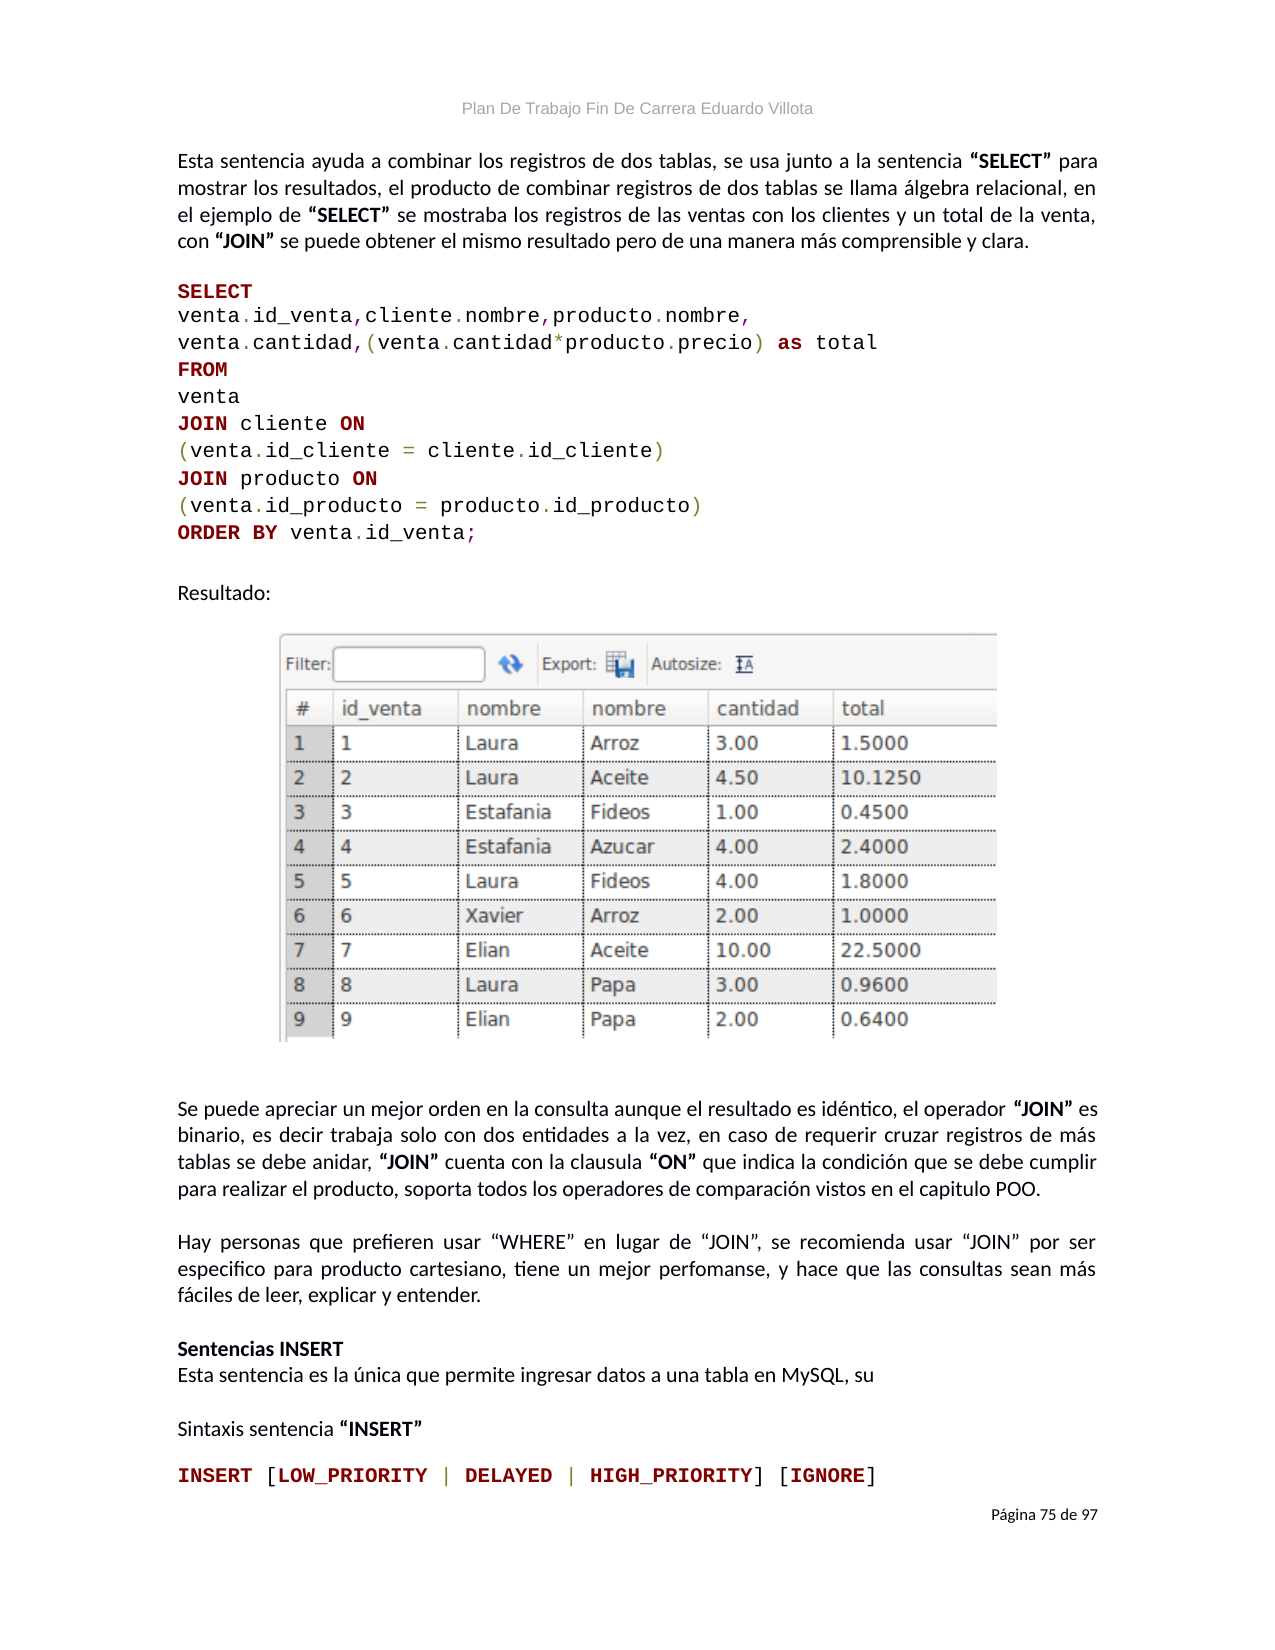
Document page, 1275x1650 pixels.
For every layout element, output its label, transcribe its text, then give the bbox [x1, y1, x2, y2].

text JOIN cliente ON [177, 413, 1098, 437]
text Esta sentencia es la única que permite ingresar datos a una tabla en MySQL, su [177, 1361, 1098, 1388]
text venta.id_venta,cliente.nombre,producto.nombre, [177, 304, 1098, 328]
text venta [177, 386, 1098, 410]
text (venta.id_cliente = cliente.id_cliente) [177, 441, 1098, 464]
text Resultado: [177, 579, 1098, 605]
text INSERT [LOW_PRIORITY | DELAYED | HIGH_PRIORITY] [IGNORE] [177, 1465, 1098, 1489]
text Sintaxis sentencia “INSERT” [177, 1415, 1098, 1441]
text venta.cantidad,(venta.cantidad*producto.precio) as total [177, 332, 1098, 355]
text Sentencias INSERT [177, 1335, 1098, 1361]
text Esta sentencia ayuda a combinar los registros de dos tablas, se usa junto a la sentencia “SELECT” para mostrar los resultados, el producto de combinar registros de dos tablas se llama álgebra relacional, en el ejemplo de “SELECT” se mostraba los registros de las ventas con los clientes y un total de la venta, con “JOIN” se puede obtener el mismo resultado pero de una manera más comprensible y clara. [177, 148, 1098, 254]
text JOIN producto ON [177, 468, 1098, 491]
text ORDER BY venta.id_venta; [177, 522, 1098, 546]
picture [278, 632, 997, 1042]
text (venta.id_producto = producto.id_producto) [177, 495, 1098, 518]
text FROM [177, 359, 1098, 383]
text Hay personas que prefieren usar “WHERE” en lugar de “JOIN”, se recomienda usar “JOIN” por ser especifico para producto cartesiano, tiene un mejor perfomanse, y hace que las consultas sean más fáciles de leer, explicar y entender. [177, 1228, 1098, 1308]
text Se puede apreciar un mejor orden en la consulta aunque el resultado es idéntico, el operador “JOIN” es binario, es decir trabaja solo con dos entidades a la vez, en caso de requerir cruzar registros de más tablas se debe anidar, “JOIN” cuenta con la clausula “ON” que indica la condición que se debe cumplir para realizar el producto, soporta todos los operadores de comparación vistos en el capitulo POO. [177, 1095, 1098, 1201]
text SELECT [177, 281, 1098, 304]
